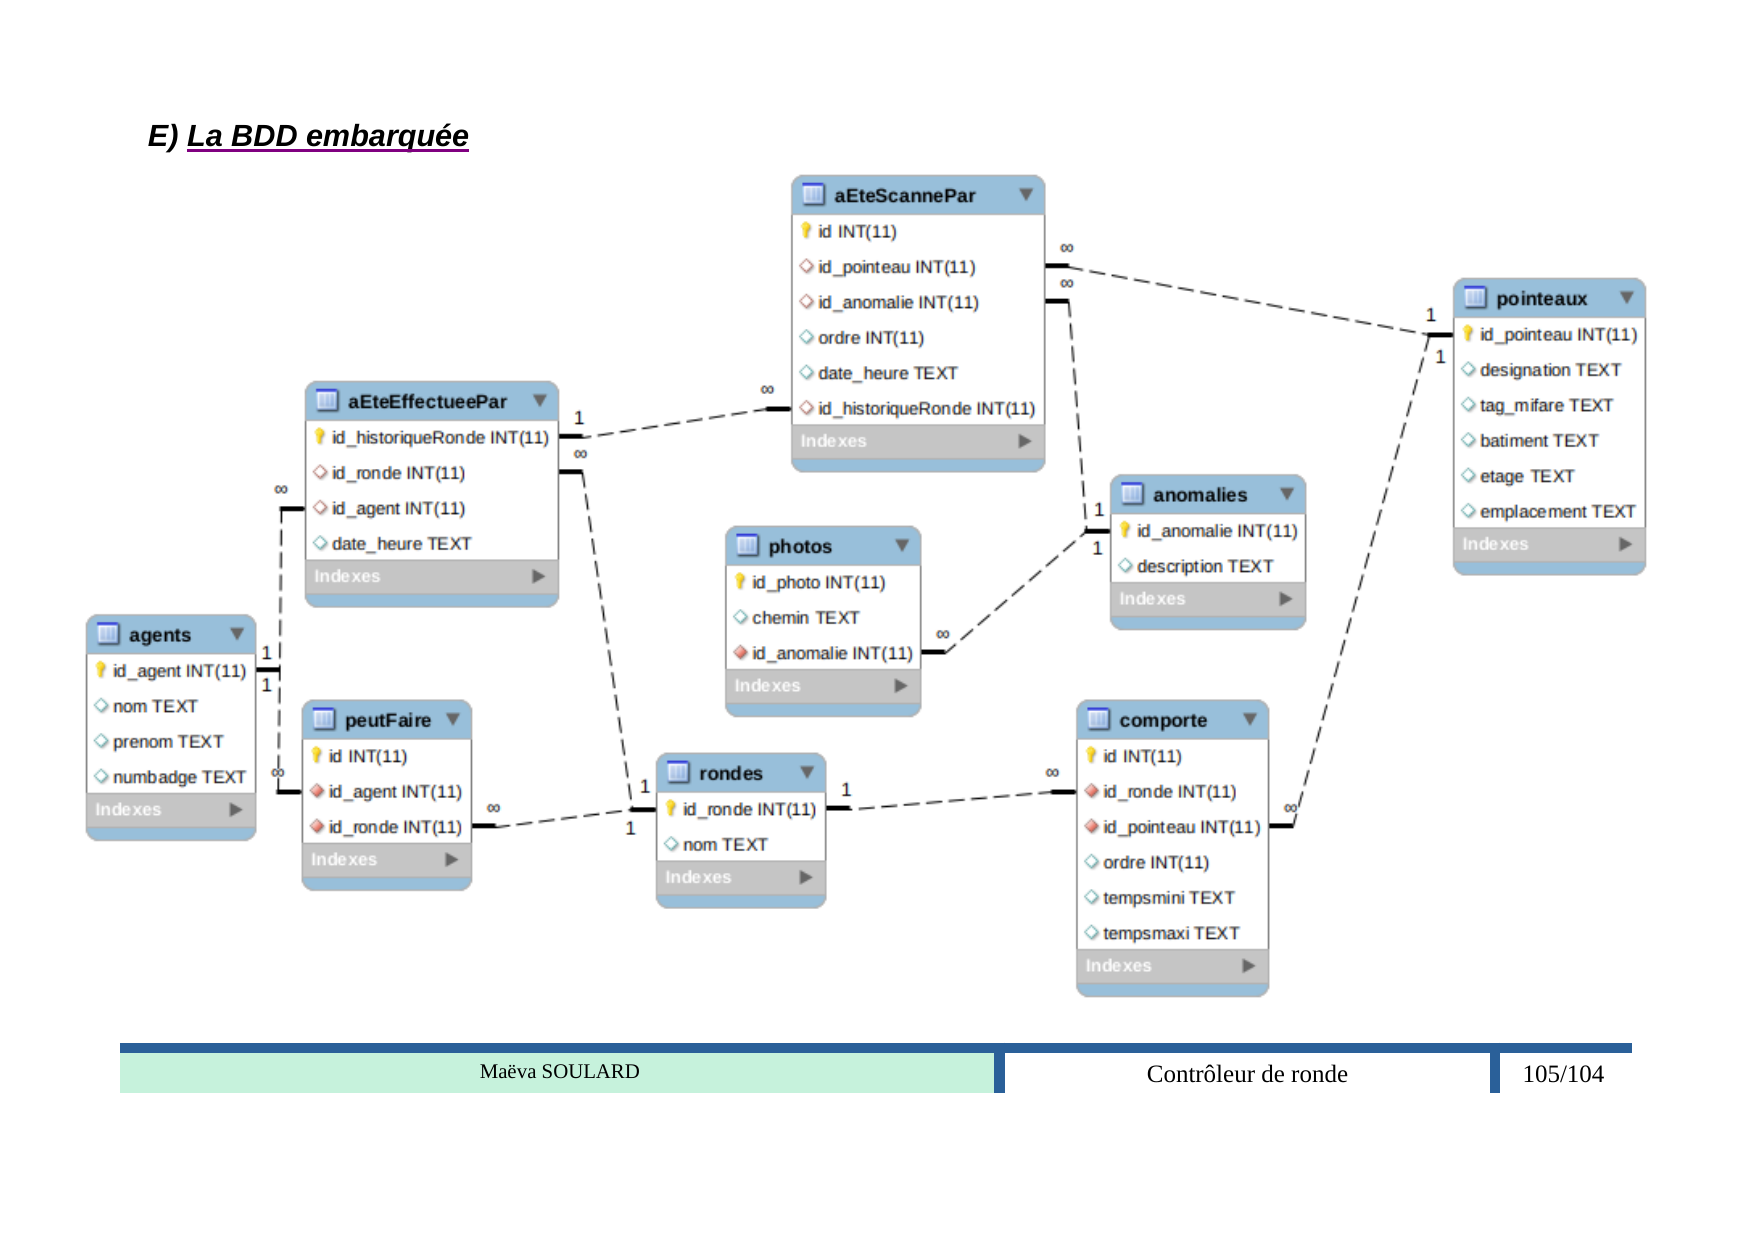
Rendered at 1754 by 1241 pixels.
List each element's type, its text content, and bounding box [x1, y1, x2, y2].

subtitle La BDD embarquée [118, 118, 1636, 153]
picture [71, 173, 1661, 1012]
